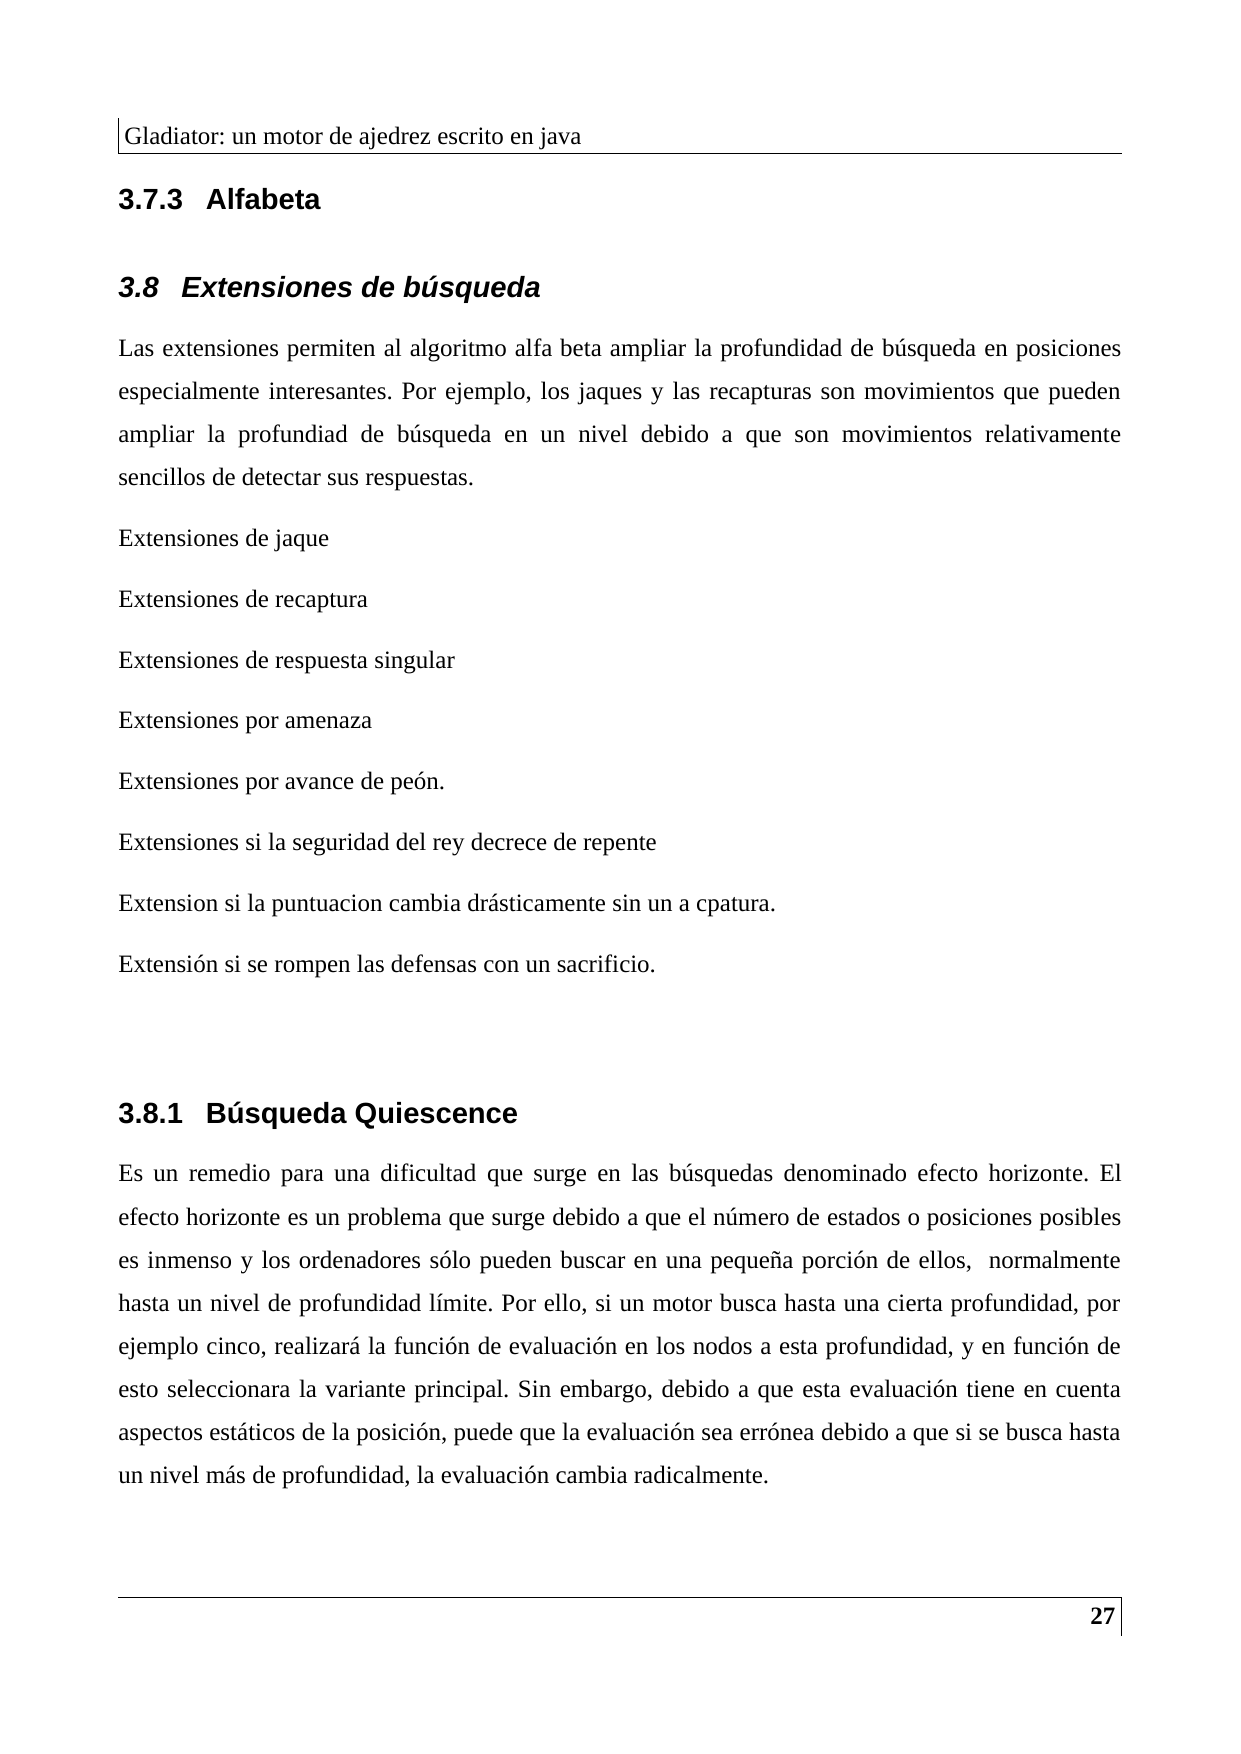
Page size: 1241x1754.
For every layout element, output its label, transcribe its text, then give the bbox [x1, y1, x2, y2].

text Es un remedio para una dificultad que surge en las búsquedas denominado efecto horizonte. El efecto horizonte es un problema que surge debido a que el número de estados o posiciones posibles es inmenso y los ordenadores sólo pueden buscar en una pequeña porción de ellos, normalmente hasta un nivel de profundidad límite. Por ello, si un motor busca hasta una cierta profundidad, por ejemplo cinco, realizará la función de evaluación en los nodos a esta profundidad, y en función de esto seleccionara la variante principal. Sin embargo, debido a que esta evaluación tiene en cuenta aspectos estáticos de la posición, puede que la evaluación sea errónea debido a que si se busca hasta un nivel más de profundidad, la evaluación cambia radicalmente. [118, 1158, 1122, 1489]
text Las extensiones permiten al algoritmo alfa beta ampliar la profundidad de búsqueda en posiciones especialmente interesantes. Por ejemplo, los jaques y las recapturas son movimientos que pueden ampliar la profundiad de búsqueda en un nivel debido a que son movimientos relativamente sencillos de detectar sus respuestas. [118, 333, 1122, 491]
text Extensiones si la seguridad del rey decrece de repente [118, 827, 1122, 856]
text Extensiones de respuesta singular [118, 645, 1122, 673]
subtitle Extensiones de búsqueda [118, 270, 1122, 304]
subtitle Alfabeta [118, 182, 1122, 216]
text Extensiones por avance de peón. [118, 766, 1122, 795]
text Extension si la puntuacion cambia drásticamente sin un a cpatura. [118, 888, 1122, 917]
text Extensión si se rompen las defensas con un sacrificio. [118, 949, 1122, 978]
text Extensiones por amenaza [118, 706, 1122, 734]
text Extensiones de recaptura [118, 584, 1122, 613]
text Extensiones de jaque [118, 523, 1122, 552]
subtitle Búsqueda Quiescence [118, 1096, 1122, 1129]
